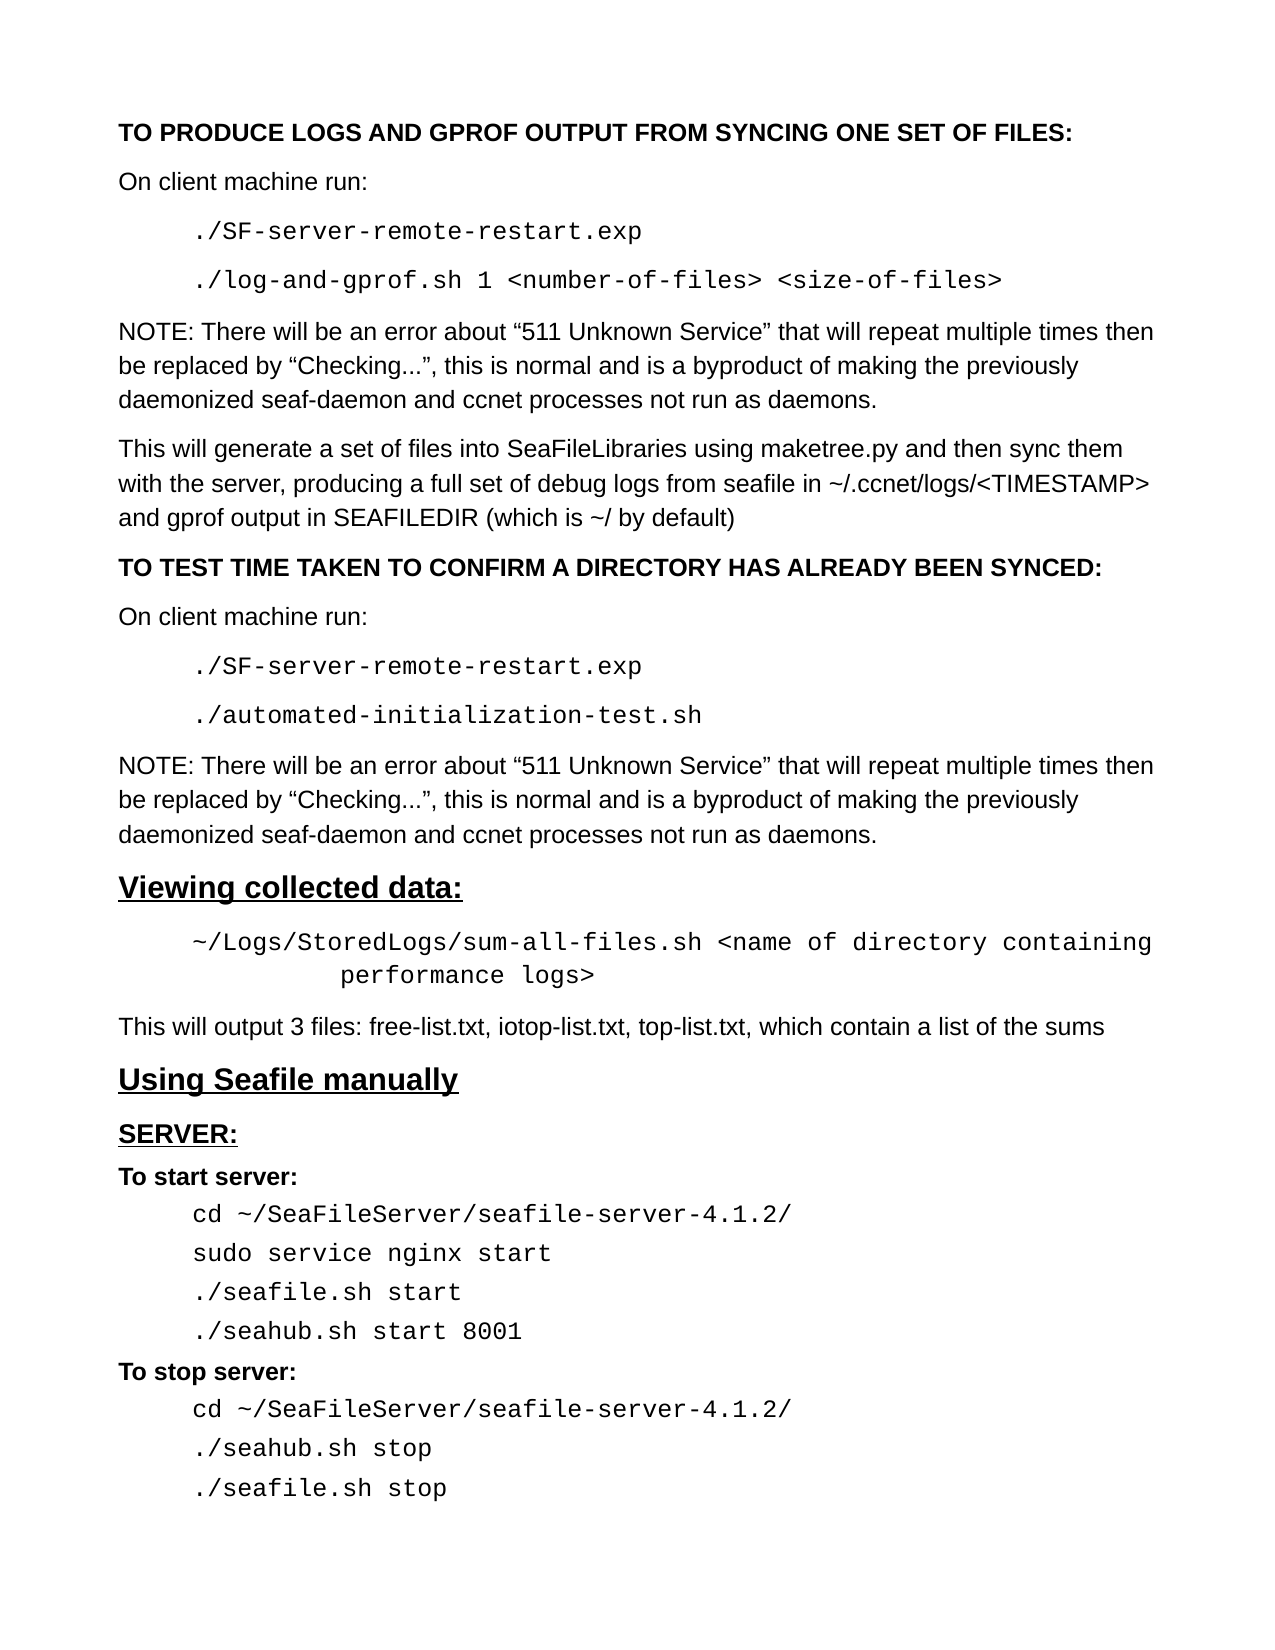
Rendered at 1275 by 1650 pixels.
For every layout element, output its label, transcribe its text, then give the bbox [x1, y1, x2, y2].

text ./log-and-gprof.sh 1 <number-of-files> <size-of-files> [118, 268, 1157, 296]
text cd ~/SeaFileServer/seafile-server-4.1.2/ [118, 1397, 1157, 1425]
text ./SF-server-remote-restart.exp [118, 651, 1157, 682]
text NOTE: There will be an error about “511 Unknown Service” that will repeat multiple times then be replaced by “Checking...”, this is normal and is a byproduct of making the previously daemonized seaf-daemon and ccnet processes not run as daemons. [118, 751, 1157, 848]
text On client machine run: [118, 602, 1157, 630]
text SERVER: [118, 1118, 1157, 1150]
text ./seafile.sh stop [118, 1475, 1157, 1503]
text Using Seafile manually [118, 1061, 1157, 1097]
text Viewing collected data: [118, 869, 1157, 905]
text ./seahub.sh stop [118, 1436, 1157, 1464]
text To start server: [118, 1162, 1157, 1190]
text On client machine run: [118, 167, 1157, 196]
text This will generate a set of files into SeaFileLibraries using maketree.py and then sync them with the server, producing a full set of debug logs from seafile in ~/.ccnet/logs/<TIMESTAMP> and gprof output in SEAFILEDIR (which is ~/ by default) [118, 434, 1157, 532]
text TO TEST TIME TAKEN TO CONFIRM A DIRECTORY HAS ALREADY BEEN SYNCED: [118, 552, 1157, 581]
text TO PRODUCE LOGS AND GPROF OUTPUT FROM SYNCING ONE SET OF FILES: [118, 118, 1157, 147]
text ./seahub.sh start 8001 [118, 1318, 1157, 1347]
text This will output 3 files: free-list.txt, iotop-list.txt, top-list.txt, which contain a list of the sums [118, 1012, 1157, 1040]
text ~/Logs/StoredLogs/sum-all-files.sh <name of directory containing performance logs> [118, 927, 1157, 991]
text NOTE: There will be an error about “511 Unknown Service” that will repeat multiple times then be replaced by “Checking...”, this is normal and is a byproduct of making the previously daemonized seaf-daemon and ccnet processes not run as daemons. [118, 316, 1157, 414]
text sudo service nginx start [118, 1240, 1157, 1268]
text To stop server: [118, 1357, 1157, 1386]
text ./SF-server-remote-restart.exp [118, 216, 1157, 247]
text ./seafile.sh start [118, 1279, 1157, 1308]
text ./automated-initialization-test.sh [118, 702, 1157, 731]
text cd ~/SeaFileServer/seafile-server-4.1.2/ [118, 1201, 1157, 1229]
